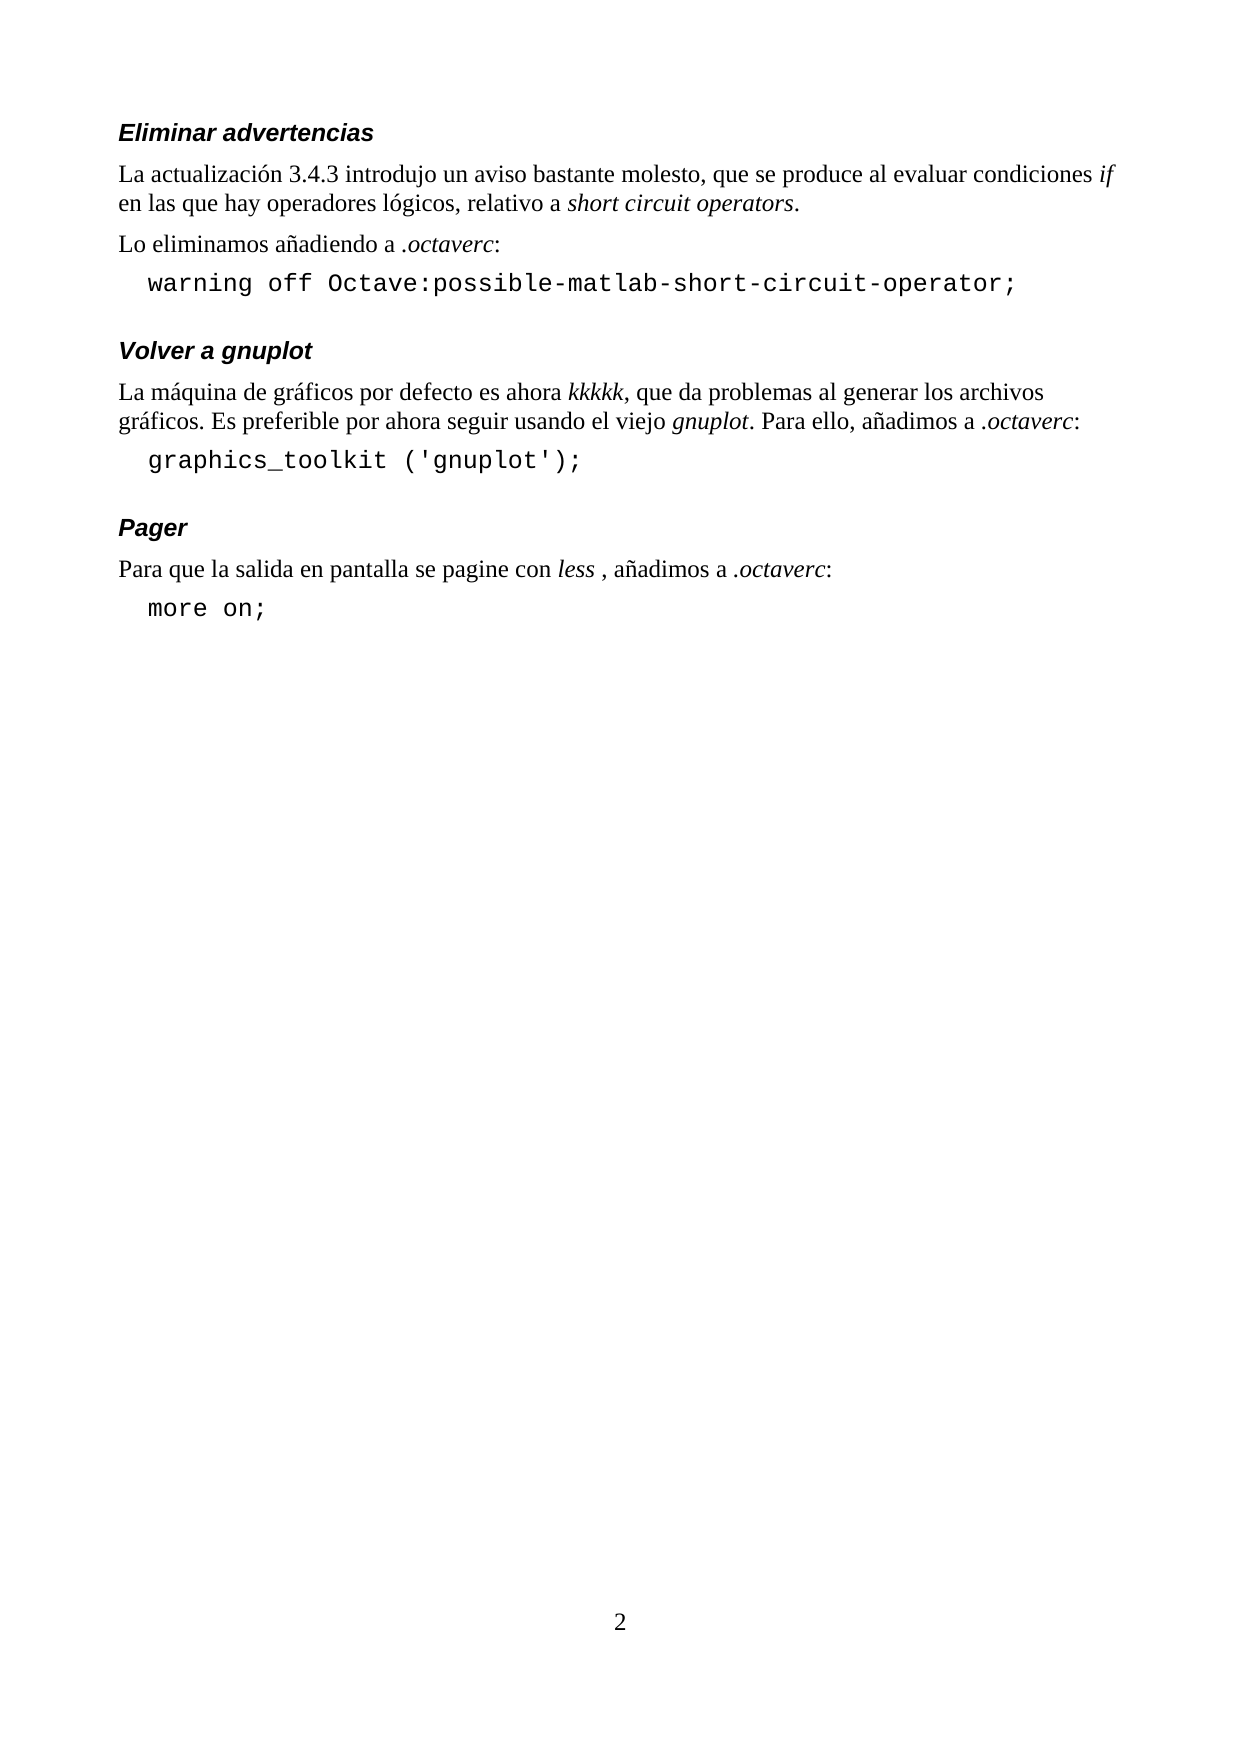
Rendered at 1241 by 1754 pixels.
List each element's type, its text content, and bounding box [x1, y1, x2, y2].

subtitle Volver a gnuplot [118, 336, 1122, 365]
text Lo eliminamos añadiendo a .octaverc: [118, 229, 1122, 258]
subtitle Eliminar advertencias [118, 118, 1122, 147]
text graphics_toolkit ('gnuplot'); [148, 447, 1122, 476]
text Para que la salida en pantalla se pagine con less , añadimos a .octaverc: [118, 554, 1122, 583]
text La máquina de gráficos por defecto es ahora kkkkk, que da problemas al generar los archivos gráficos. Es preferible por ahora seguir usando el viejo gnuplot. Para ello, añadimos a .octaverc: [118, 377, 1122, 435]
subtitle Pager [118, 513, 1122, 542]
text warning off Octave:possible-matlab-short-circuit-operator; [148, 270, 1122, 299]
text more on; [148, 595, 1122, 624]
text La actualización 3.4.3 introdujo un aviso bastante molesto, que se produce al evaluar condiciones if en las que hay operadores lógicos, relativo a short circuit operators. [118, 159, 1122, 217]
